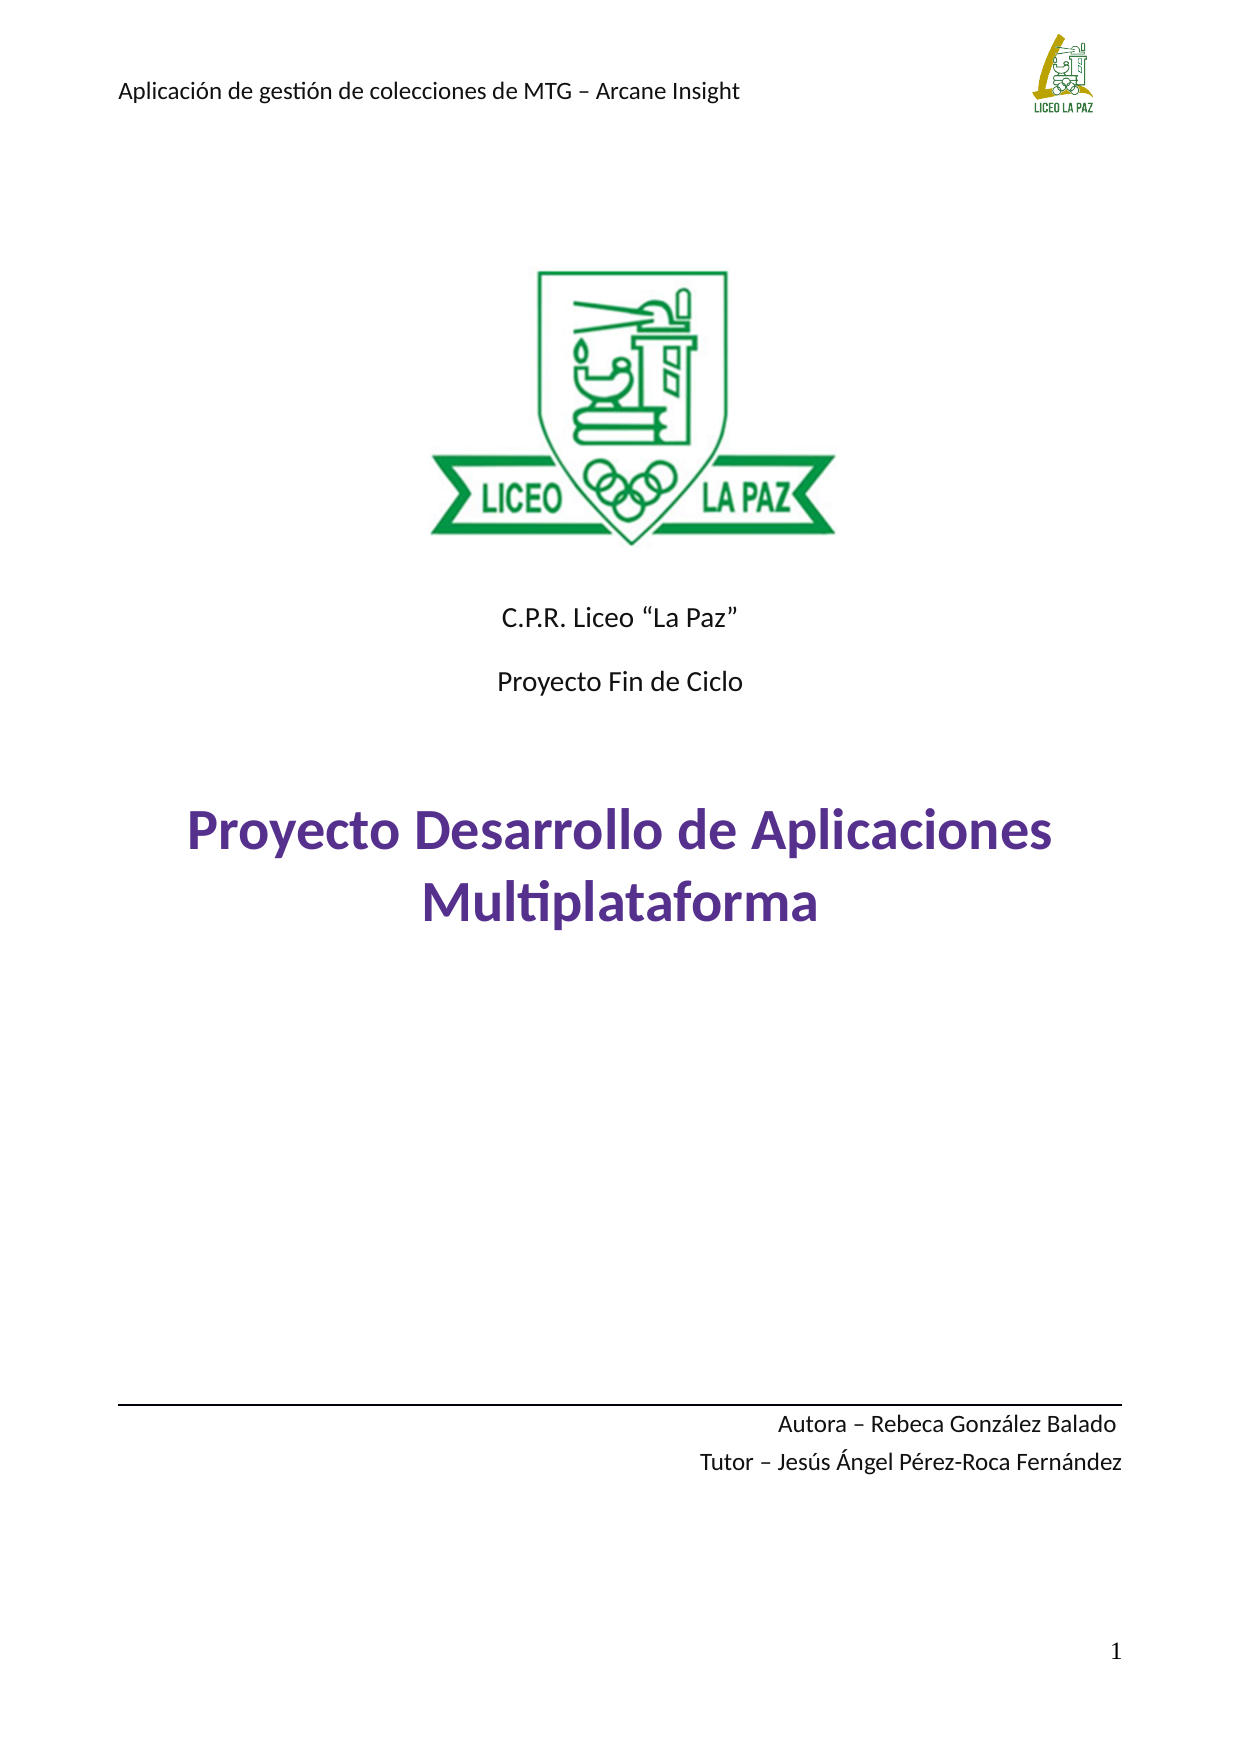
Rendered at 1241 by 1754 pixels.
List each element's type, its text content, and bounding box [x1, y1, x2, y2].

picture [428, 267, 838, 551]
subtitle Proyecto Desarrollo de Aplicaciones Multiplataforma [118, 793, 1122, 936]
picture [1025, 26, 1100, 121]
text Autora – Rebeca González Balado Tutor – Jesús Ángel Pérez-Roca Fernández [118, 1406, 1122, 1476]
text Proyecto Fin de Ciclo [118, 663, 1122, 698]
text C.P.R. Liceo “La Paz” [118, 599, 1122, 635]
